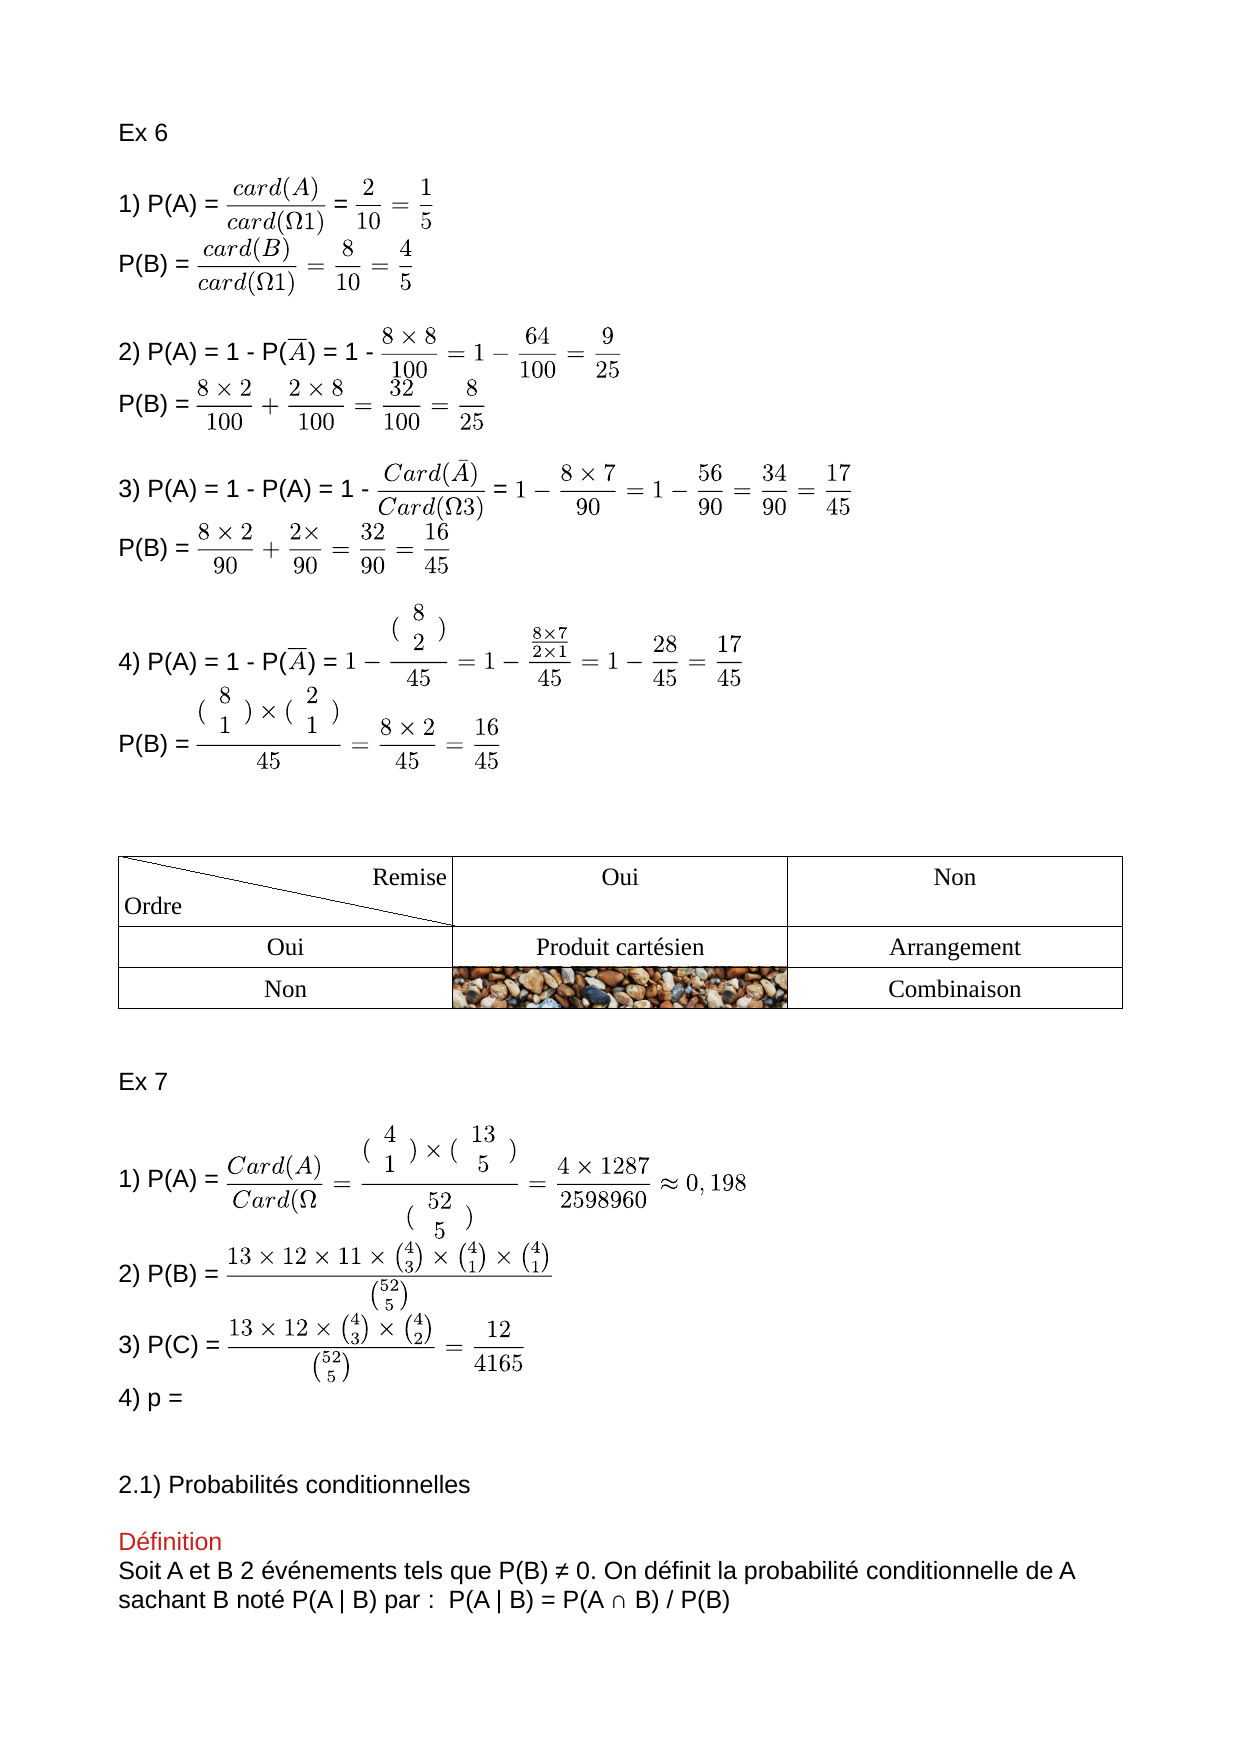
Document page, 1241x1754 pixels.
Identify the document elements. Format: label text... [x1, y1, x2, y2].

table_header Remise Ordre [119, 857, 452, 926]
table_cell [453, 968, 787, 1008]
table_cell Arrangement [788, 927, 1122, 967]
text P(B) = [118, 379, 208, 430]
text = [313, 176, 1122, 236]
text Définition [118, 1527, 1122, 1556]
text 2.1) Probabilités conditionnelles [118, 1470, 1122, 1498]
text [421, 603, 1122, 686]
text 4) p = [118, 1383, 1122, 1412]
text 2) P(A) = 1 - P() = 1 - [118, 326, 545, 379]
text Ex 6 [118, 118, 1122, 147]
text [343, 1312, 1122, 1383]
table_cell Produit cartésien [453, 927, 787, 967]
text 1) P(A) = [118, 1124, 1122, 1240]
table_cell Non [119, 968, 452, 1008]
table_header Non [788, 857, 1122, 926]
text 3) P(A) = 1 - P(A) = 1 - = [118, 459, 1122, 522]
text 2) P(B) = [118, 1240, 1122, 1312]
text 1) P(A) = [118, 176, 288, 236]
text [547, 326, 1122, 379]
text [426, 686, 1122, 769]
text P(B) = [118, 522, 1122, 575]
text P(B) = [118, 686, 223, 769]
text Soit A et B 2 événements tels que P(B) ≠ 0. On définit la probabilité conditionnelle de A sachant B noté P(A | B) par : P(A | B) = P(A ∩ B) / P(B) [118, 1556, 1122, 1613]
text [475, 379, 1122, 430]
table_header Oui [453, 857, 787, 926]
text 3) P(C) = [118, 1312, 356, 1383]
text P(B) = [118, 236, 1122, 297]
text 4) P(A) = 1 - P() = [118, 603, 417, 686]
table_cell Oui [119, 927, 452, 967]
table_cell Combinaison [788, 968, 1122, 1008]
text Ex 7 [118, 1067, 1122, 1095]
